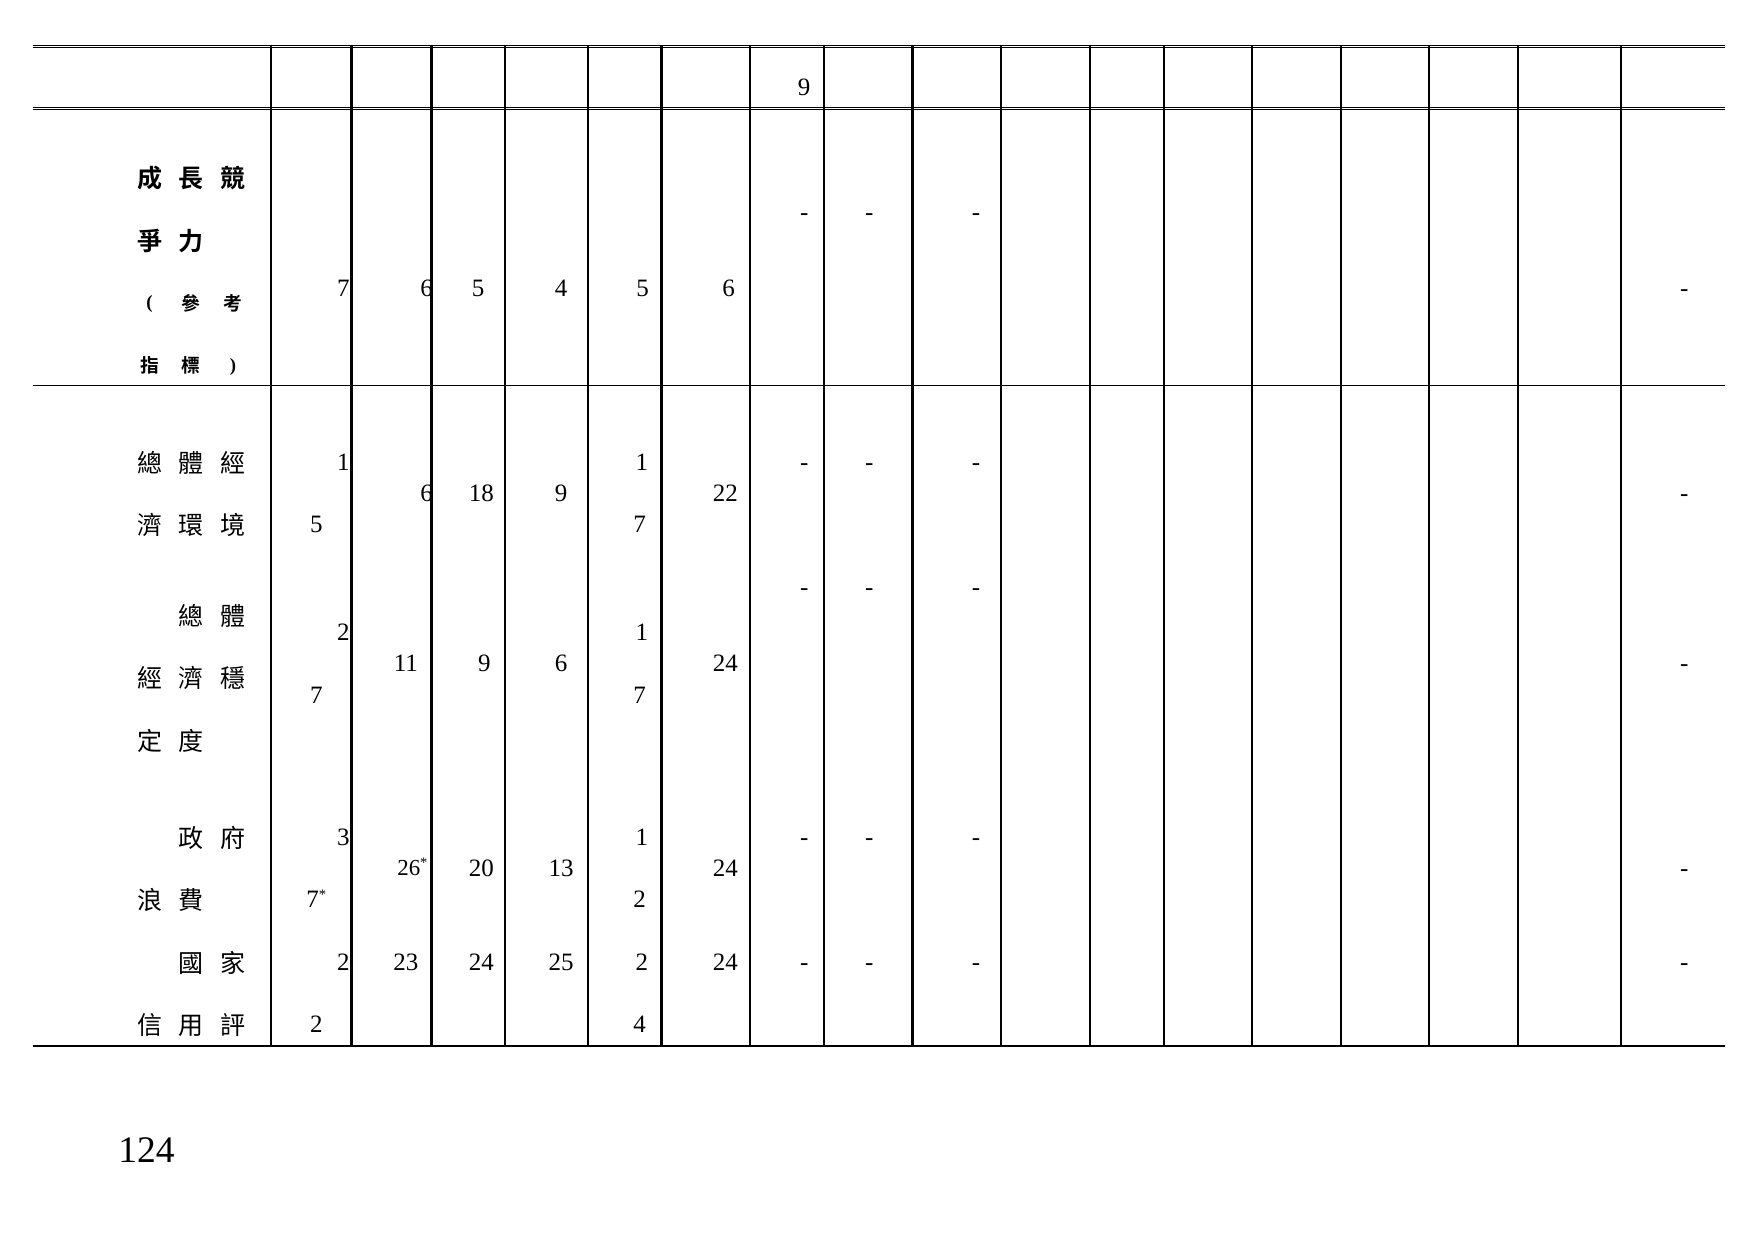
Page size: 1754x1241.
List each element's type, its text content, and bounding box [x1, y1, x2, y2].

table_cell [1091, 48, 1163, 107]
table_cell [1002, 545, 1089, 760]
table_cell 15 [272, 386, 350, 545]
table_cell - [825, 920, 911, 1045]
table_cell [1002, 920, 1089, 1045]
table_cell [1253, 920, 1340, 1045]
table_cell - [825, 760, 911, 920]
table_cell [1165, 920, 1251, 1045]
table_cell [663, 48, 749, 107]
table_cell - [433, 48, 504, 107]
table_cell 9 [751, 48, 823, 107]
table_cell - [1622, 545, 1724, 760]
table_cell [1519, 760, 1620, 920]
table_cell - [751, 110, 823, 385]
table_cell [825, 48, 911, 107]
table_cell [1430, 545, 1517, 760]
table_cell [589, 48, 660, 107]
table_cell [1002, 760, 1089, 920]
table_cell [1342, 760, 1428, 920]
table_cell [1165, 545, 1251, 760]
table_cell [1430, 920, 1517, 1045]
table_cell 政府浪費 [33, 760, 270, 920]
table_cell 4 [506, 110, 587, 385]
table_cell 27 [272, 545, 350, 760]
table_cell 24 [663, 920, 749, 1045]
table_cell [1091, 760, 1163, 920]
table_cell 6 [506, 545, 587, 760]
table_cell - [506, 48, 587, 107]
table_cell 總體經濟穩定度 [33, 545, 270, 760]
table_cell [1165, 48, 1251, 107]
table_cell - [825, 386, 911, 545]
table_cell - [1622, 386, 1724, 545]
table_cell [1002, 386, 1089, 545]
table_cell [1253, 545, 1340, 760]
table_cell - [272, 48, 350, 107]
table_cell 成長競爭力(參考指標) [33, 110, 270, 385]
table_cell [1091, 110, 1163, 385]
table_cell 9 [506, 386, 587, 545]
table_cell 22 [663, 386, 749, 545]
table_cell 26* [353, 760, 430, 920]
table_cell 12 [589, 760, 660, 920]
table_cell 總體經濟環境 [33, 386, 270, 545]
table_cell 24 [433, 920, 504, 1045]
table_cell [914, 48, 1000, 107]
table_cell [1622, 48, 1724, 107]
table_cell - [751, 386, 823, 545]
table_cell [1091, 386, 1163, 545]
table_cell [1253, 760, 1340, 920]
table_cell - [914, 545, 1000, 760]
table_cell [1342, 110, 1428, 385]
table_cell [1519, 386, 1620, 545]
table_cell - [1622, 920, 1724, 1045]
table_cell 6 [663, 110, 749, 385]
table_cell 9 [433, 545, 504, 760]
table_cell 6 [353, 386, 430, 545]
table_cell - [914, 110, 1000, 385]
table_cell - [825, 110, 911, 385]
table_cell [1342, 545, 1428, 760]
table_cell [1519, 48, 1620, 107]
table_cell [1430, 760, 1517, 920]
table_cell 23 [353, 920, 430, 1045]
table_cell [1342, 920, 1428, 1045]
table_cell [1091, 545, 1163, 760]
table_cell - [751, 920, 823, 1045]
table_cell [1519, 110, 1620, 385]
table_cell [1342, 48, 1428, 107]
table_cell 20 [433, 760, 504, 920]
table_cell [1091, 920, 1163, 1045]
table_cell [1519, 920, 1620, 1045]
table_cell 17 [589, 545, 660, 760]
table_cell - [825, 545, 911, 760]
table_cell [33, 48, 270, 107]
table_cell 24 [663, 545, 749, 760]
table_cell [1519, 545, 1620, 760]
table_cell - [751, 545, 823, 760]
table_cell 7 [272, 110, 350, 385]
table_cell 37* [272, 760, 350, 920]
table_cell [1253, 386, 1340, 545]
table_cell [1165, 760, 1251, 920]
table_cell [1430, 48, 1517, 107]
table_cell [1253, 48, 1340, 107]
table_cell [1430, 110, 1517, 385]
table_cell - [1622, 110, 1724, 385]
table_cell [1002, 48, 1089, 107]
table_cell - [1622, 760, 1724, 920]
table_cell [1165, 386, 1251, 545]
table_cell 6 [353, 110, 430, 385]
table_cell [1253, 110, 1340, 385]
table_cell 5 [433, 110, 504, 385]
table_cell 25 [506, 920, 587, 1045]
table_cell 11 [353, 545, 430, 760]
table_cell - [914, 760, 1000, 920]
table_cell [1430, 386, 1517, 545]
table_cell [1165, 110, 1251, 385]
table_cell 國家信用評 [33, 920, 270, 1045]
table_cell [1342, 386, 1428, 545]
table_cell - [353, 48, 430, 107]
table_cell [1002, 110, 1089, 385]
table_cell - [751, 760, 823, 920]
table_cell - [914, 386, 1000, 545]
table_cell - [914, 920, 1000, 1045]
table_cell 18 [433, 386, 504, 545]
table_cell 24 [663, 760, 749, 920]
table_cell 22 [272, 920, 350, 1045]
table_cell 13 [506, 760, 587, 920]
table_cell 24 [589, 920, 660, 1045]
table_cell 5 [589, 110, 660, 385]
table_cell 17 [589, 386, 660, 545]
